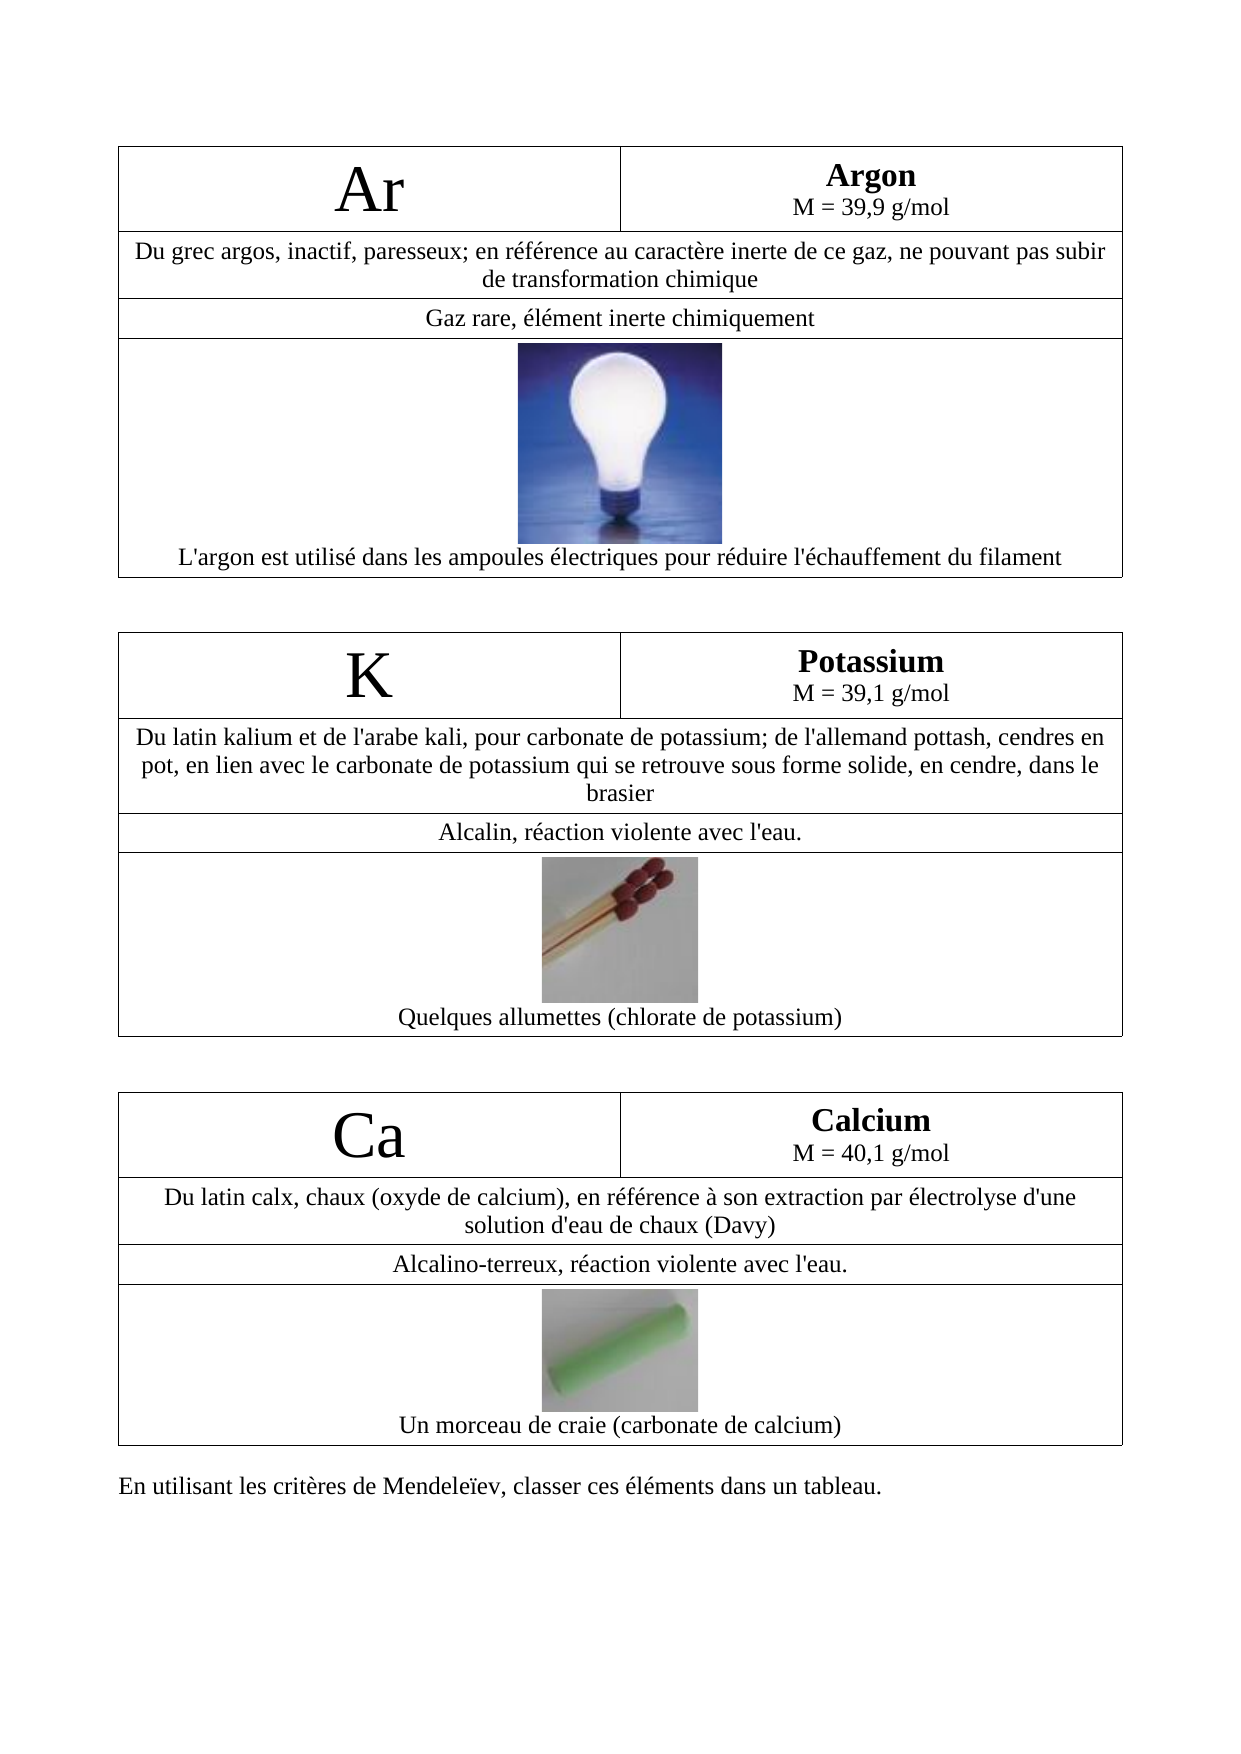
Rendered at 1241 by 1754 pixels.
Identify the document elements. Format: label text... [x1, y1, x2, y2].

picture [517, 343, 723, 544]
table_cell Alcalino-terreux, réaction violente avec l'eau. [119, 1245, 1122, 1283]
table_cell Alcalin, réaction violente avec l'eau. [119, 814, 1122, 852]
text En utilisant les critères de Mendeleïev, classer ces éléments dans un tableau. [118, 1472, 1122, 1500]
table_header Argon M = 39,9 g/mol [621, 147, 1122, 231]
picture [541, 857, 699, 1003]
picture [541, 1289, 699, 1412]
table_header Ar [119, 147, 620, 231]
table_cell Un morceau de craie (carbonate de calcium) [119, 1285, 1122, 1444]
table_cell Gaz rare, élément inerte chimiquement [119, 299, 1122, 337]
table_header Calcium M = 40,1 g/mol [621, 1093, 1122, 1177]
table_cell [119, 853, 1122, 857]
table_header Ca [119, 1093, 620, 1177]
table_cell L'argon est utilisé dans les ampoules électriques pour réduire l'échauffement du filament [119, 339, 1122, 577]
table_header Potassium M = 39,1 g/mol [621, 633, 1122, 718]
table_cell Quelques allumettes (chlorate de potassium) [119, 858, 1122, 1036]
table_cell Du latin calx, chaux (oxyde de calcium), en référence à son extraction par électrolyse d'une solution d'eau de chaux (Davy) [119, 1178, 1122, 1244]
table_header K [119, 633, 620, 718]
table_cell Du latin kalium et de l'arabe kali, pour carbonate de potassium; de l'allemand pottash, cendres en pot, en lien avec le carbonate de potassium qui se retrouve sous forme solide, en cendre, dans le brasier [119, 719, 1122, 812]
table_cell Du grec argos, inactif, paresseux; en référence au caractère inerte de ce gaz, ne pouvant pas subir de transformation chimique [119, 232, 1122, 298]
